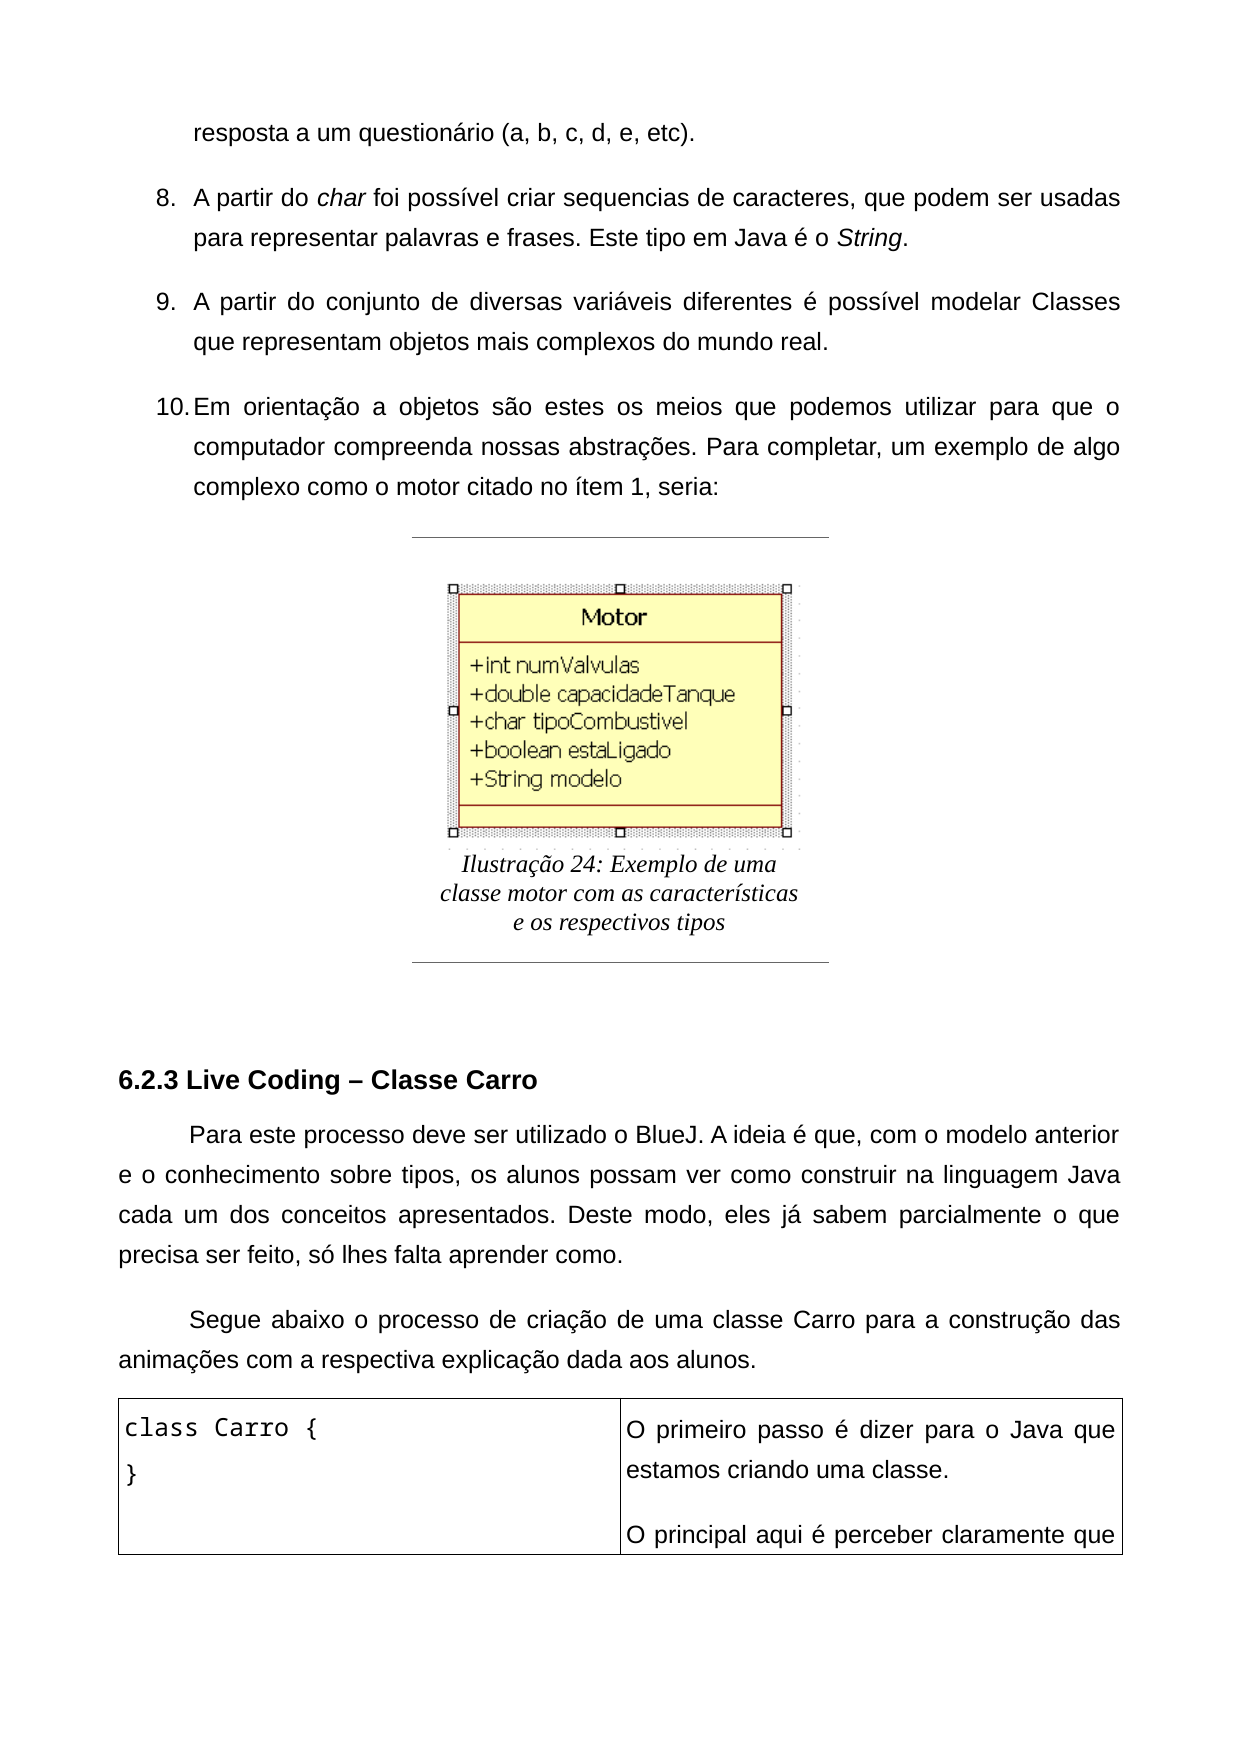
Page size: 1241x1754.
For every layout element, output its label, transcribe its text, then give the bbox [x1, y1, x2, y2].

table_header O primeiro passo é dizer para o Java que estamos criando uma classe. O principal aqui é perceber claramente que [621, 1399, 1122, 1554]
text Segue abaixo o processo de criação de uma classe Carro para a construção das animações com a respectiva explicação dada aos alunos. [118, 1305, 1122, 1374]
list Em orientação a objetos são estes os meios que podemos utilizar para que o computador compreenda nossas abstrações. Para completar, um exemplo de algo complexo como o motor citado no ítem 1, seria: [156, 392, 1122, 501]
list A partir do conjunto de diversas variáveis diferentes é possível modelar Classes que representam objetos mais complexos do mundo real. [156, 287, 1122, 356]
list resposta a um questionário (a, b, c, d, e, etc). [156, 118, 1122, 147]
picture [438, 576, 803, 850]
subtitle 6.2.3 Live Coding – Classe Carro [118, 1064, 1122, 1096]
text Para este processo deve ser utilizado o BlueJ. A ideia é que, com o modelo anterior e o conhecimento sobre tipos, os alunos possam ver como construir na linguagem Java cada um dos conceitos apresentados. Deste modo, eles já sabem parcialmente o que precisa ser feito, só lhes falta aprender como. [118, 1120, 1122, 1269]
list A partir do char foi possível criar sequencias de caracteres, que podem ser usadas para representar palavras e frases. Este tipo em Java é o String. [156, 182, 1122, 251]
table_header class Carro { } [119, 1399, 620, 1554]
list Ilustração 24: Exemplo de uma classe motor com as características e os respectivos tipos [438, 850, 802, 936]
